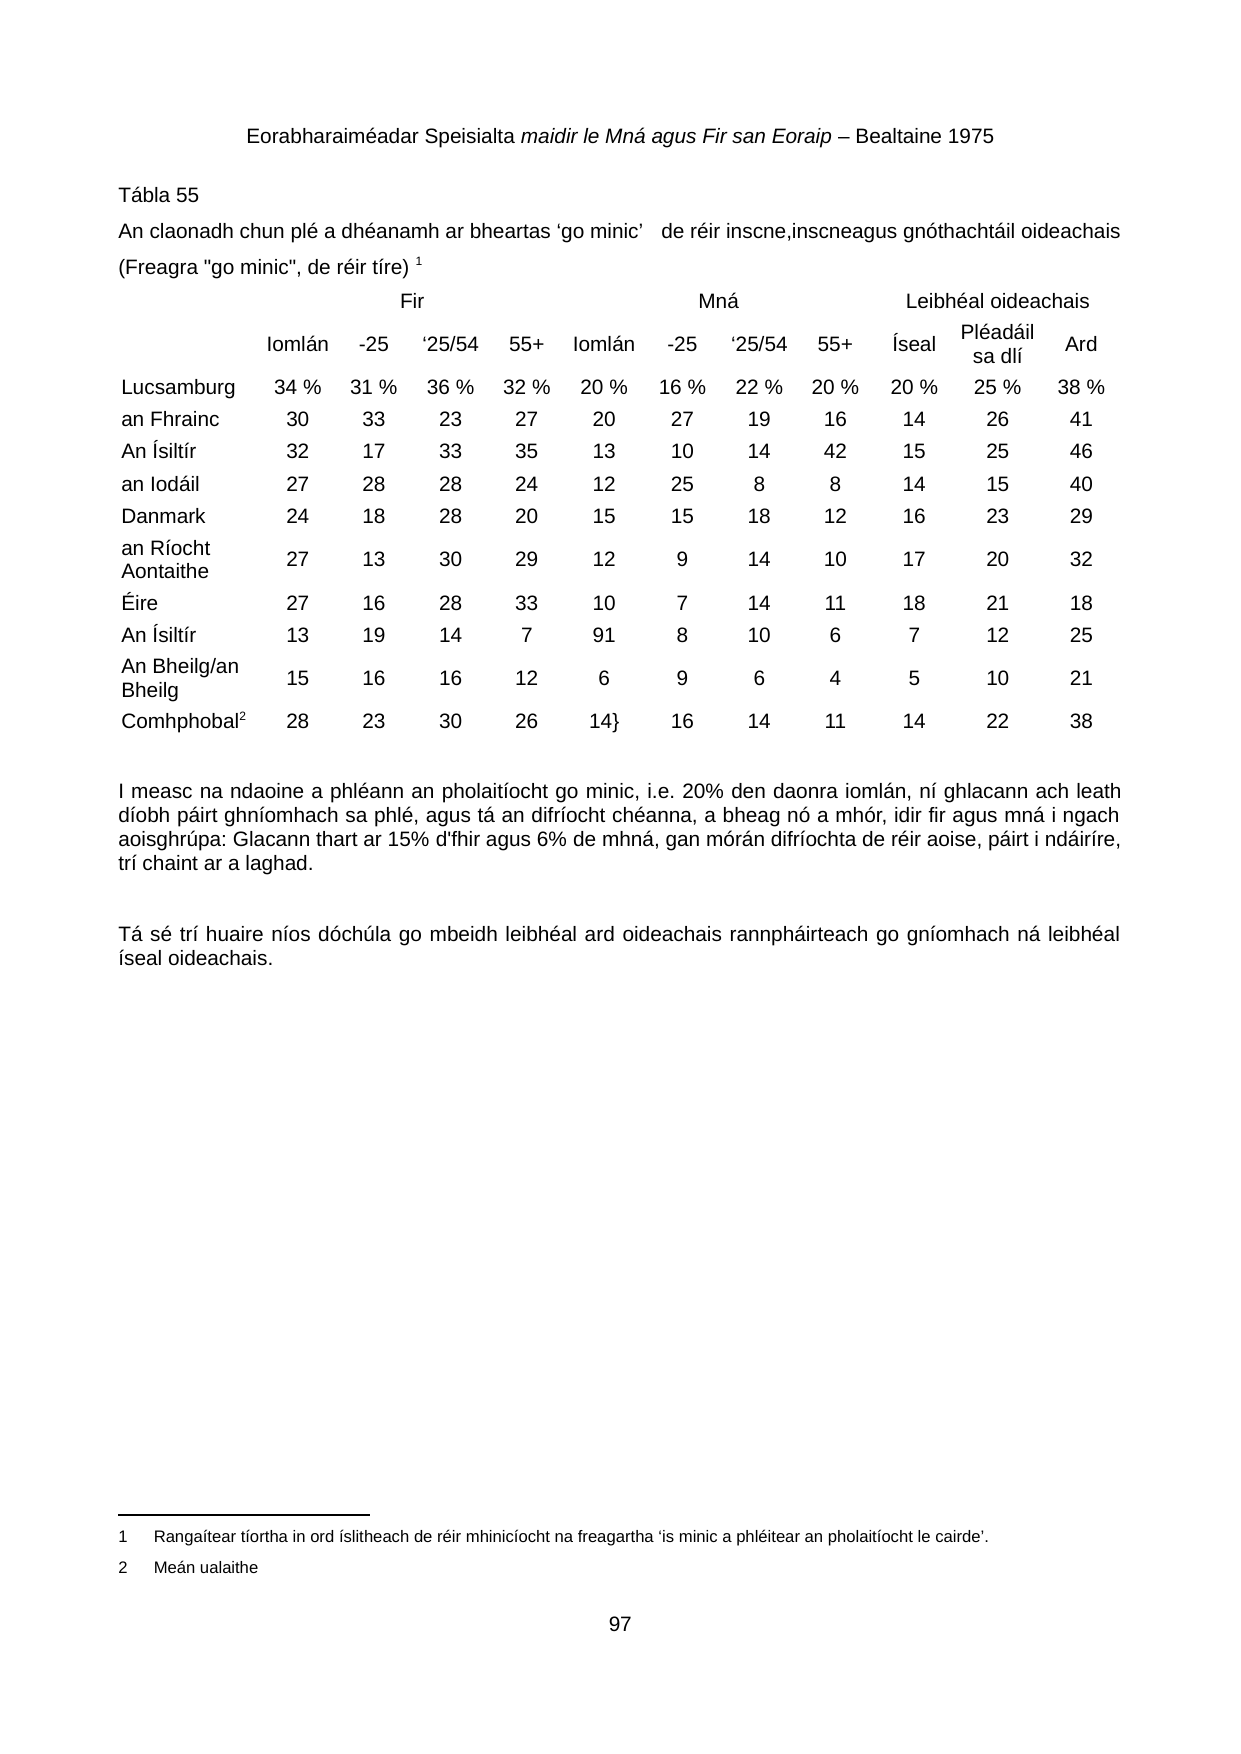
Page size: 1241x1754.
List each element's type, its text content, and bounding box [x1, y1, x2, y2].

table_cell 25 [955, 435, 1039, 468]
table_cell 8 [644, 619, 720, 651]
table_cell An Ísiltír [118, 435, 260, 468]
table_cell Comhphobal [118, 705, 260, 737]
table_cell 55+ [798, 317, 873, 370]
table_cell 18 [335, 500, 412, 532]
table_cell 25 % [955, 370, 1039, 403]
table_cell 27 [489, 403, 564, 435]
table_cell 8 [720, 468, 798, 500]
text Tábla 55 [118, 183, 1122, 207]
table_cell 36 % [412, 370, 489, 403]
table_cell 6 [720, 651, 798, 705]
table_cell 10 [798, 533, 873, 586]
table_cell 7 [644, 586, 720, 618]
table_cell 26 [489, 705, 564, 737]
text An claonadh chun plé a dhéanamh ar bheartas ‘go minic’ de réir inscne,inscneagus gnóthachtáil oideachais [118, 219, 1122, 243]
table_header Fir [260, 284, 564, 317]
table_cell 33 [412, 435, 489, 468]
table_cell 40 [1040, 468, 1123, 500]
table_cell 16 [412, 651, 489, 705]
table_cell 7 [873, 619, 955, 651]
table_cell 14 [873, 705, 955, 737]
text I measc na ndaoine a phléann an pholaitíocht go minic, i.e. 20% den daonra iomlán, ní ghlacann ach leath díobh páirt ghníomhach sa phlé, agus tá an difríocht chéanna, a bheag nó a mhór, idir fir agus mná i ngach aoisghrúpa: Glacann thart ar 15% d'fhir agus 6% de mhná, gan mórán difríochta de réir aoise, páirt i ndáiríre, trí chaint ar a laghad. [118, 778, 1122, 874]
table_cell 4 [798, 651, 873, 705]
table_cell 13 [564, 435, 644, 468]
table_cell 20 [489, 500, 564, 532]
table_cell 33 [489, 586, 564, 618]
table_cell 25 [1040, 619, 1123, 651]
table_cell 24 [489, 468, 564, 500]
table_cell 55+ [489, 317, 564, 370]
table_cell ‘25/54 [412, 317, 489, 370]
table_cell 13 [260, 619, 335, 651]
table_cell Pléadáil sa dlí [955, 317, 1039, 370]
table_cell -25 [335, 317, 412, 370]
table_cell 9 [644, 533, 720, 586]
table_cell 35 [489, 435, 564, 468]
table_cell 30 [260, 403, 335, 435]
table_cell 27 [260, 468, 335, 500]
table_cell 13 [335, 533, 412, 586]
table_cell 29 [489, 533, 564, 586]
table_cell 12 [955, 619, 1039, 651]
text Rangaítear tíortha in ord íslitheach de réir mhinicíocht na freagartha ‘is minic a phléitear an pholaitíocht le cairde’. [118, 1527, 1122, 1546]
table_cell 14 [412, 619, 489, 651]
table_cell Danmark [118, 500, 260, 532]
table_cell 28 [412, 586, 489, 618]
table_cell 14 [720, 435, 798, 468]
table_cell 27 [260, 586, 335, 618]
table_cell 22 % [720, 370, 798, 403]
table_cell 23 [335, 705, 412, 737]
table_cell 28 [335, 468, 412, 500]
table_cell 21 [1040, 651, 1123, 705]
table_header Mná [564, 284, 873, 317]
table_cell 28 [412, 468, 489, 500]
table_cell 14} [564, 705, 644, 737]
table_cell 21 [955, 586, 1039, 618]
table_cell 32 [1040, 533, 1123, 586]
table_cell 20 % [564, 370, 644, 403]
table_cell 5 [873, 651, 955, 705]
table_cell 41 [1040, 403, 1123, 435]
table_cell An Bheilg/an Bheilg [118, 651, 260, 705]
table_cell an Ríocht Aontaithe [118, 533, 260, 586]
table_cell 34 % [260, 370, 335, 403]
table_cell 12 [564, 533, 644, 586]
table_cell 10 [564, 586, 644, 618]
table_cell 14 [873, 403, 955, 435]
table_cell 16 [335, 586, 412, 618]
table_cell 17 [873, 533, 955, 586]
table_cell 6 [564, 651, 644, 705]
table_cell 14 [720, 586, 798, 618]
table_cell -25 [644, 317, 720, 370]
table_cell 15 [955, 468, 1039, 500]
table_cell 26 [955, 403, 1039, 435]
table_cell 19 [720, 403, 798, 435]
table_cell 12 [564, 468, 644, 500]
text Tá sé trí huaire níos dóchúla go mbeidh leibhéal ard oideachais rannpháirteach go gníomhach ná leibhéal íseal oideachais. [118, 922, 1122, 969]
table_cell 18 [873, 586, 955, 618]
table_cell 46 [1040, 435, 1123, 468]
table_cell 38 [1040, 705, 1123, 737]
table_cell 15 [260, 651, 335, 705]
table_cell 20 % [798, 370, 873, 403]
table_cell 23 [412, 403, 489, 435]
table_cell 25 [644, 468, 720, 500]
table_cell 9 [644, 651, 720, 705]
table_cell 31 % [335, 370, 412, 403]
table_header Leibhéal oideachais [873, 284, 1123, 317]
table_cell 10 [720, 619, 798, 651]
table_cell 28 [260, 705, 335, 737]
table_cell an Iodáil [118, 468, 260, 500]
table_cell 16 [873, 500, 955, 532]
table_cell 15 [564, 500, 644, 532]
table_cell 38 % [1040, 370, 1123, 403]
table_cell Iomlán [564, 317, 644, 370]
table_cell ‘25/54 [720, 317, 798, 370]
table_cell 27 [260, 533, 335, 586]
table_cell 24 [260, 500, 335, 532]
table_cell 42 [798, 435, 873, 468]
table_cell [118, 317, 260, 370]
table_cell 27 [644, 403, 720, 435]
table_cell 8 [798, 468, 873, 500]
table_cell 10 [644, 435, 720, 468]
table_cell 91 [564, 619, 644, 651]
table_cell 14 [720, 705, 798, 737]
table_cell 18 [1040, 586, 1123, 618]
table_cell Iomlán [260, 317, 335, 370]
table_header [118, 284, 260, 317]
table_cell 14 [720, 533, 798, 586]
table_cell 16 [644, 705, 720, 737]
table_cell 23 [955, 500, 1039, 532]
table_cell 11 [798, 705, 873, 737]
table_cell Éire [118, 586, 260, 618]
table_cell Lucsamburg [118, 370, 260, 403]
table_cell 33 [335, 403, 412, 435]
table_cell 30 [412, 533, 489, 586]
table_cell 17 [335, 435, 412, 468]
table_cell 18 [720, 500, 798, 532]
table_cell 16 [798, 403, 873, 435]
table_cell an Fhrainc [118, 403, 260, 435]
table_cell 30 [412, 705, 489, 737]
table_cell 11 [798, 586, 873, 618]
table_cell 12 [798, 500, 873, 532]
text (Freagra "go minic", de réir tíre) [118, 254, 1122, 278]
table_cell 29 [1040, 500, 1123, 532]
table_cell 32 % [489, 370, 564, 403]
table_cell 20 [955, 533, 1039, 586]
table_cell 16 % [644, 370, 720, 403]
table_cell 12 [489, 651, 564, 705]
table_cell 22 [955, 705, 1039, 737]
table_cell 15 [873, 435, 955, 468]
table_cell 19 [335, 619, 412, 651]
table_cell 6 [798, 619, 873, 651]
table_cell 10 [955, 651, 1039, 705]
table_cell 16 [335, 651, 412, 705]
table_cell 15 [644, 500, 720, 532]
table_cell 7 [489, 619, 564, 651]
table_cell 28 [412, 500, 489, 532]
table_cell Ard [1040, 317, 1123, 370]
table_cell 20 % [873, 370, 955, 403]
table_cell Íseal [873, 317, 955, 370]
table_cell An Ísiltír [118, 619, 260, 651]
table_cell 14 [873, 468, 955, 500]
table_cell 20 [564, 403, 644, 435]
table_cell 32 [260, 435, 335, 468]
